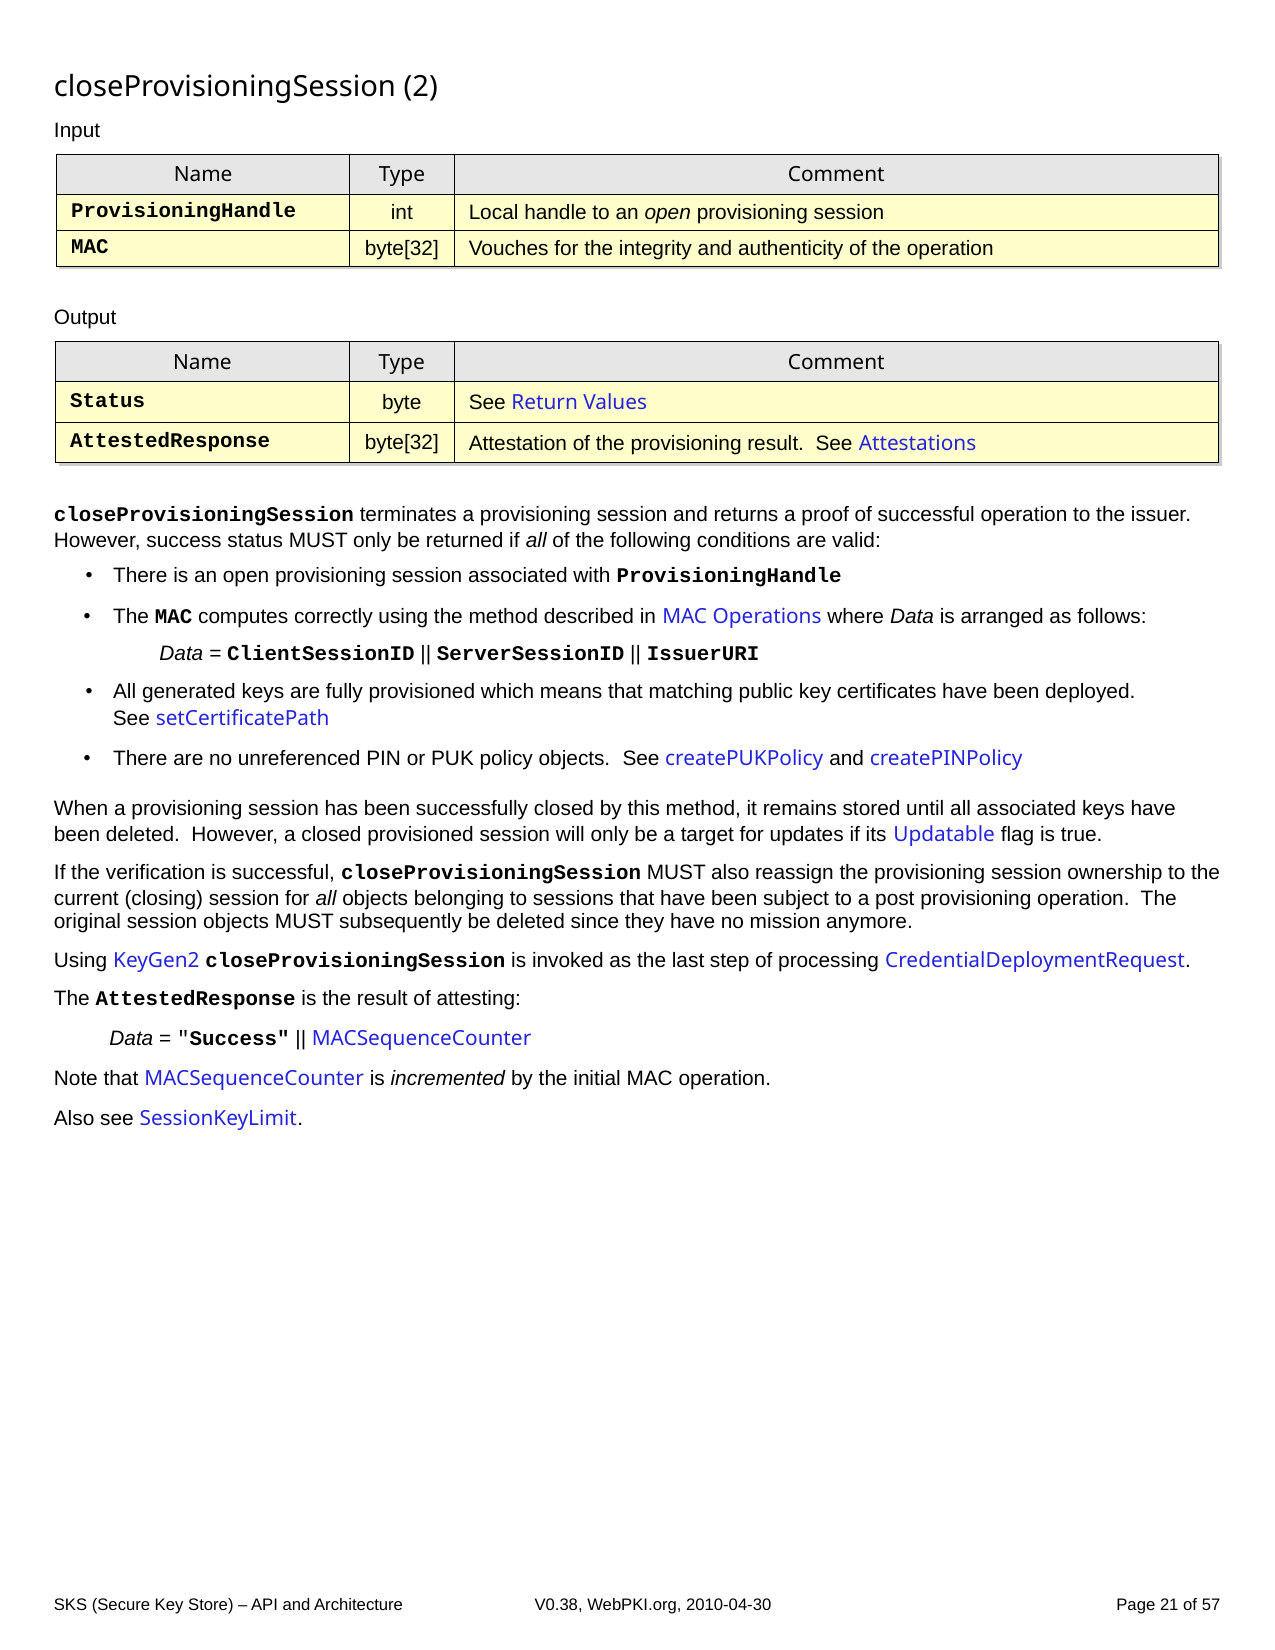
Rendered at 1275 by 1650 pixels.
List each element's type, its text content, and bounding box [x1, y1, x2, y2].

text When a provisioning session has been successfully closed by this method, it remains stored until all associated keys have been deleted. However, a closed provisioned session will only be a target for updates if its Updatable flag is true. [54, 771, 1221, 848]
text Note that MACSequenceCounter is incremented by the initial MAC operation. [54, 1063, 1221, 1092]
list All generated keys are fully provisioned which means that matching public key certificates have been deployed. See setCertificatePath [85, 679, 1221, 731]
text The AttestedResponse is the result of attesting: [54, 985, 1221, 1011]
table_cell See Return Values [455, 382, 1218, 422]
text Also see SessionKeyLimit. [54, 1103, 1221, 1132]
text closeProvisioningSession terminates a provisioning session and returns a proof of successful operation to the issuer. However, success status MUST only be returned if all of the following conditions are valid: [54, 502, 1221, 551]
list Data = ClientSessionID || ServerSessionID || IssuerURI [83, 641, 1221, 667]
table_header Comment [455, 155, 1218, 194]
list The MAC computes correctly using the method described in MAC Operations where Data is arranged as follows: [83, 601, 1221, 629]
text Data = "Success" || MACSequenceCounter [54, 1023, 1221, 1051]
table_header Name [57, 155, 349, 194]
text Input [54, 118, 1221, 142]
table_header Type [350, 155, 454, 194]
text Output [54, 305, 1221, 329]
table_cell ProvisioningHandle [57, 195, 349, 230]
table_cell byte [350, 382, 454, 422]
table_cell int [350, 195, 454, 230]
table_cell AttestedResponse [56, 423, 349, 462]
table_cell Status [56, 382, 349, 422]
table_header Name [56, 342, 349, 381]
subtitle closeProvisioningSession (2) [54, 66, 1221, 105]
table_cell byte⁮[32] [350, 231, 454, 266]
table_cell MAC [57, 231, 349, 266]
list There is an open provisioning session associated with ProvisioningHandle [85, 563, 1221, 589]
table_cell byte[32] [350, 423, 454, 462]
text If the verification is successful, closeProvisioningSession MUST also reassign the provisioning session ownership to the current (closing) session for all objects belonging to sessions that have been subject to a post provisioning operation. The original session objects MUST subsequently be deleted since they have no mission anymore. [54, 859, 1221, 933]
text Using KeyGen2 closeProvisioningSession is invoked as the last step of processing CredentialDeploymentRequest. [54, 945, 1221, 973]
table_header Type [350, 342, 454, 381]
table_cell Vouches for the integrity and authenticity of the operation [455, 231, 1218, 266]
table_cell Attestation of the provisioning result. See Attestations [455, 423, 1218, 462]
table_header Comment [455, 342, 1218, 381]
list There are no unreferenced PIN or PUK policy objects. See createPUKPolicy and createPINPolicy [83, 743, 1221, 771]
table_cell Local handle to an open provisioning session [455, 195, 1218, 230]
